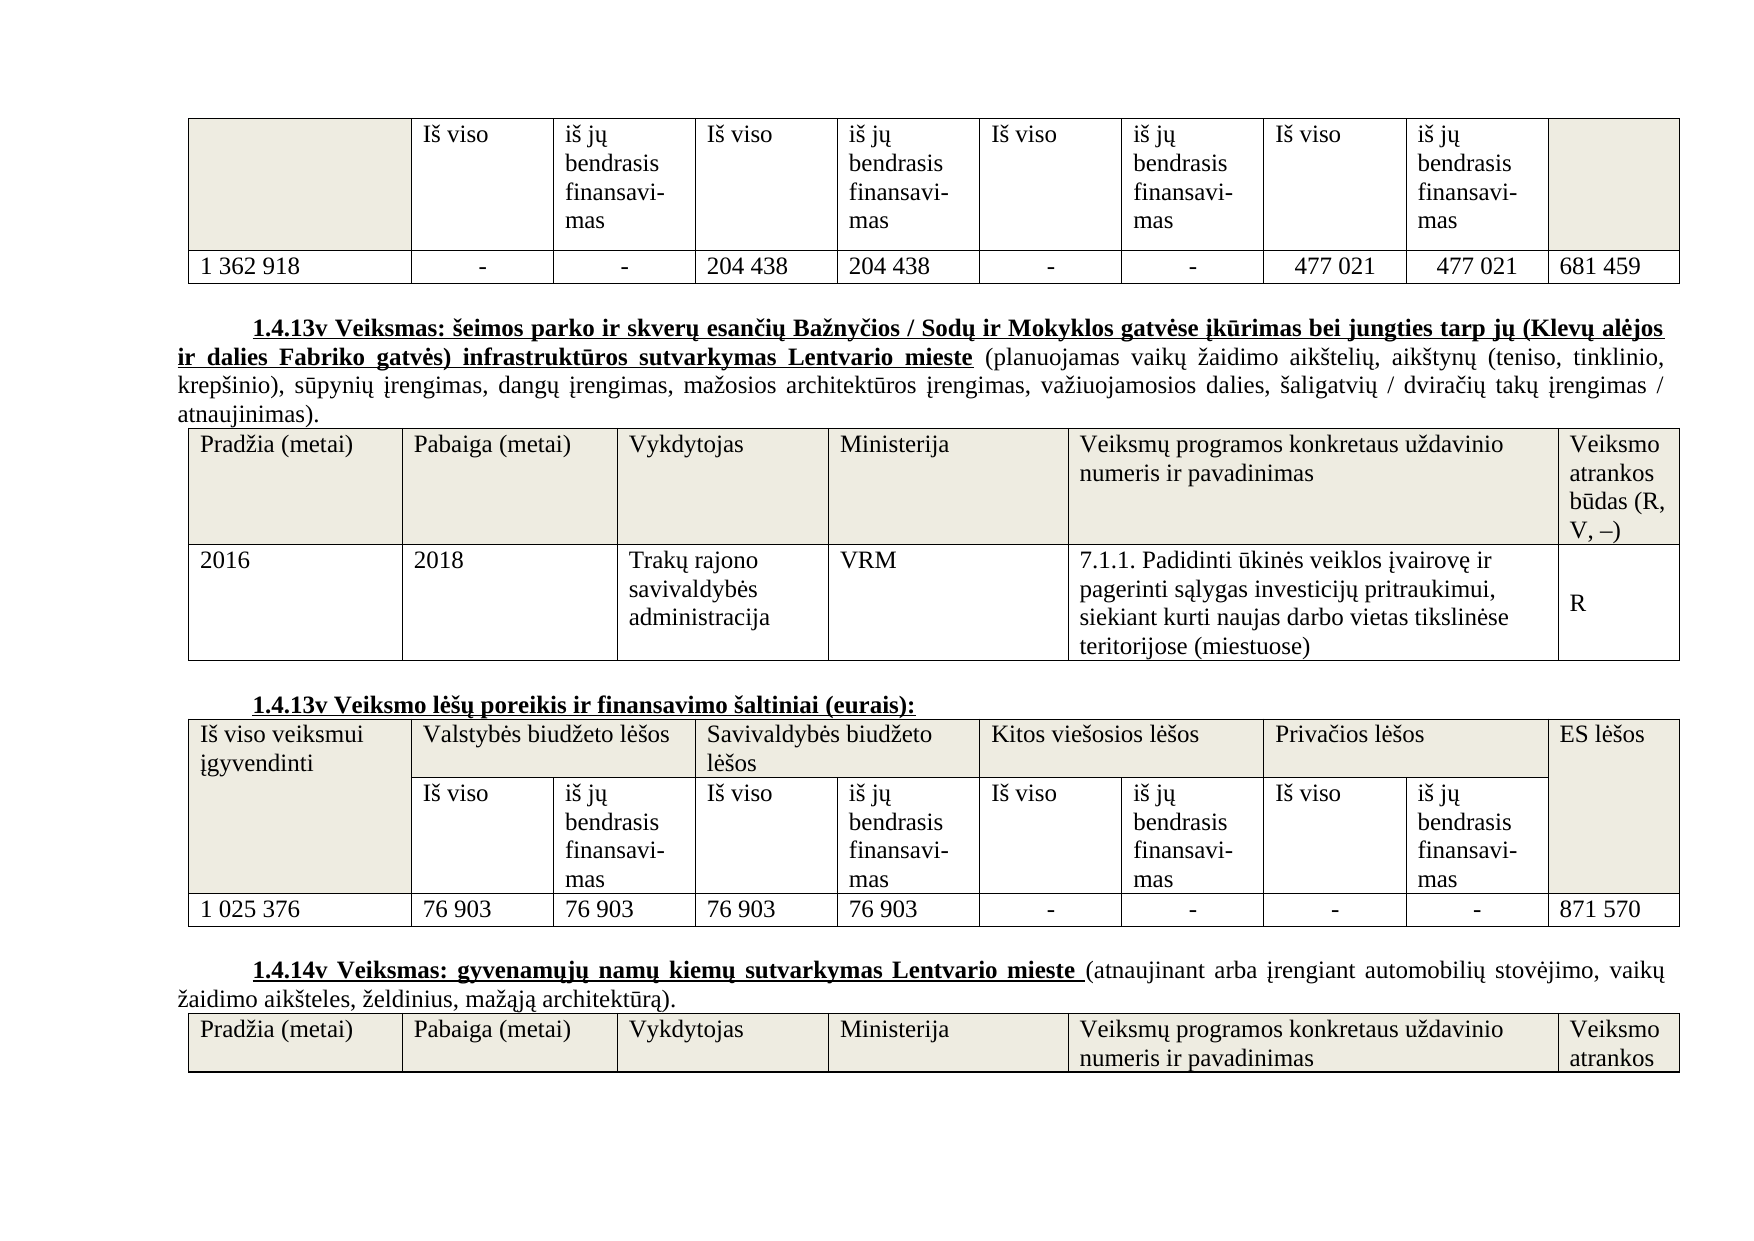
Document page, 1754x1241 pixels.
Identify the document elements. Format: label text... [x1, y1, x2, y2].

table_cell 871 570 [1549, 894, 1679, 926]
table_cell R [1559, 545, 1679, 660]
table_cell 477 021 [1407, 251, 1548, 283]
table_header Ministerija [829, 1014, 1068, 1071]
table_header Veiksmo atrankos būdas (R, V, –) [1559, 429, 1679, 544]
table_cell - [412, 251, 553, 283]
table_header Veiksmų programos konkretaus uždavinio numeris ir pavadinimas [1069, 1014, 1558, 1071]
table_cell iš jų bendrasis finansavi- mas [1407, 119, 1548, 250]
table_header Kitos viešosios lėšos [980, 720, 1263, 777]
table_cell 204 438 [838, 251, 979, 283]
table_header Pabaiga (metai) [403, 429, 617, 544]
table_header Veiksmo atrankos [1559, 1014, 1679, 1071]
table_cell 76 903 [696, 894, 837, 926]
table_header Iš viso veiksmui įgyvendinti [189, 720, 411, 893]
table_header Pradžia (metai) [189, 1014, 402, 1071]
table_header Savivaldybės biudžeto lėšos [696, 720, 979, 777]
table_header ES lėšos [1549, 720, 1679, 893]
table_header Vykdytojas [618, 429, 828, 544]
table_cell 76 903 [838, 894, 979, 926]
table_cell - [1122, 251, 1263, 283]
table_cell 477 021 [1264, 251, 1406, 283]
table_cell Iš viso [980, 778, 1121, 893]
table_cell VRM [829, 545, 1068, 660]
table_cell - [980, 251, 1121, 283]
table_cell 2016 [189, 545, 402, 660]
table_cell 76 903 [554, 894, 695, 926]
table_cell 681 459 [1549, 251, 1679, 283]
table_cell 1 025 376 [189, 894, 411, 926]
table_header Ministerija [829, 429, 1068, 544]
text 1.4.14v Veiksmas: gyvenamųjų namų kiemų sutvarkymas Lentvario mieste (atnaujinant arba įrengiant automobilių stovėjimo, vaikų žaidimo aikšteles, želdinius, mažąją architektūrą). [177, 955, 1665, 1013]
table_cell Iš viso [1264, 778, 1406, 893]
text 1.4.13v Veiksmo lėšų poreikis ir finansavimo šaltiniai (eurais): [177, 690, 1665, 718]
table_cell 76 903 [412, 894, 553, 926]
table_cell Iš viso [696, 119, 837, 250]
table_header [189, 119, 411, 250]
table_cell iš jų bendrasis finansavi- mas [1407, 778, 1548, 893]
table_header Veiksmų programos konkretaus uždavinio numeris ir pavadinimas [1069, 429, 1558, 544]
table_header Privačios lėšos [1264, 720, 1548, 777]
table_cell - [1264, 894, 1406, 926]
table_cell Iš viso [412, 778, 553, 893]
table_header Pradžia (metai) [189, 429, 402, 544]
table_header Valstybės biudžeto lėšos [412, 720, 695, 777]
table_cell iš jų bendrasis finansavi- mas [554, 119, 695, 250]
table_cell Iš viso [980, 119, 1121, 250]
table_cell iš jų bendrasis finansavi- mas [1122, 778, 1263, 893]
table_cell - [1122, 894, 1263, 926]
table_cell - [980, 894, 1121, 926]
table_cell iš jų bendrasis finansavi- mas [838, 778, 979, 893]
table_header Pabaiga (metai) [403, 1014, 617, 1071]
table_cell 1 362 918 [189, 251, 411, 283]
table_cell 204 438 [696, 251, 837, 283]
table_header [1549, 119, 1679, 250]
table_cell - [554, 251, 695, 283]
table_cell Iš viso [1264, 119, 1406, 250]
table_cell iš jų bendrasis finansavi- mas [1122, 119, 1263, 250]
table_cell 2018 [403, 545, 617, 660]
table_cell Iš viso [696, 778, 837, 893]
table_cell iš jų bendrasis finansavi- mas [554, 778, 695, 893]
table_header Vykdytojas [618, 1014, 828, 1071]
text 1.4.13v Veiksmas: šeimos parko ir skverų esančių Bažnyčios / Sodų ir Mokyklos gatvėse įkūrimas bei jungties tarp jų (Klevų alėjos ir dalies Fabriko gatvės) infrastruktūros sutvarkymas Lentvario mieste (planuojamas vaikų žaidimo aikštelių, aikštynų (teniso, tinklinio, krepšinio), sūpynių įrengimas, dangų įrengimas, mažosios architektūros įrengimas, važiuojamosios dalies, šaligatvių / dviračių takų įrengimas / atnaujinimas). [177, 313, 1665, 428]
table_cell iš jų bendrasis finansavi- mas [838, 119, 979, 250]
table_cell Trakų rajono savivaldybės administracija [618, 545, 828, 660]
table_cell 7.1.1. Padidinti ūkinės veiklos įvairovę ir pagerinti sąlygas investicijų pritraukimui, siekiant kurti naujas darbo vietas tikslinėse teritorijose (miestuose) [1069, 545, 1558, 660]
table_cell Iš viso [412, 119, 553, 250]
table_cell - [1407, 894, 1548, 926]
